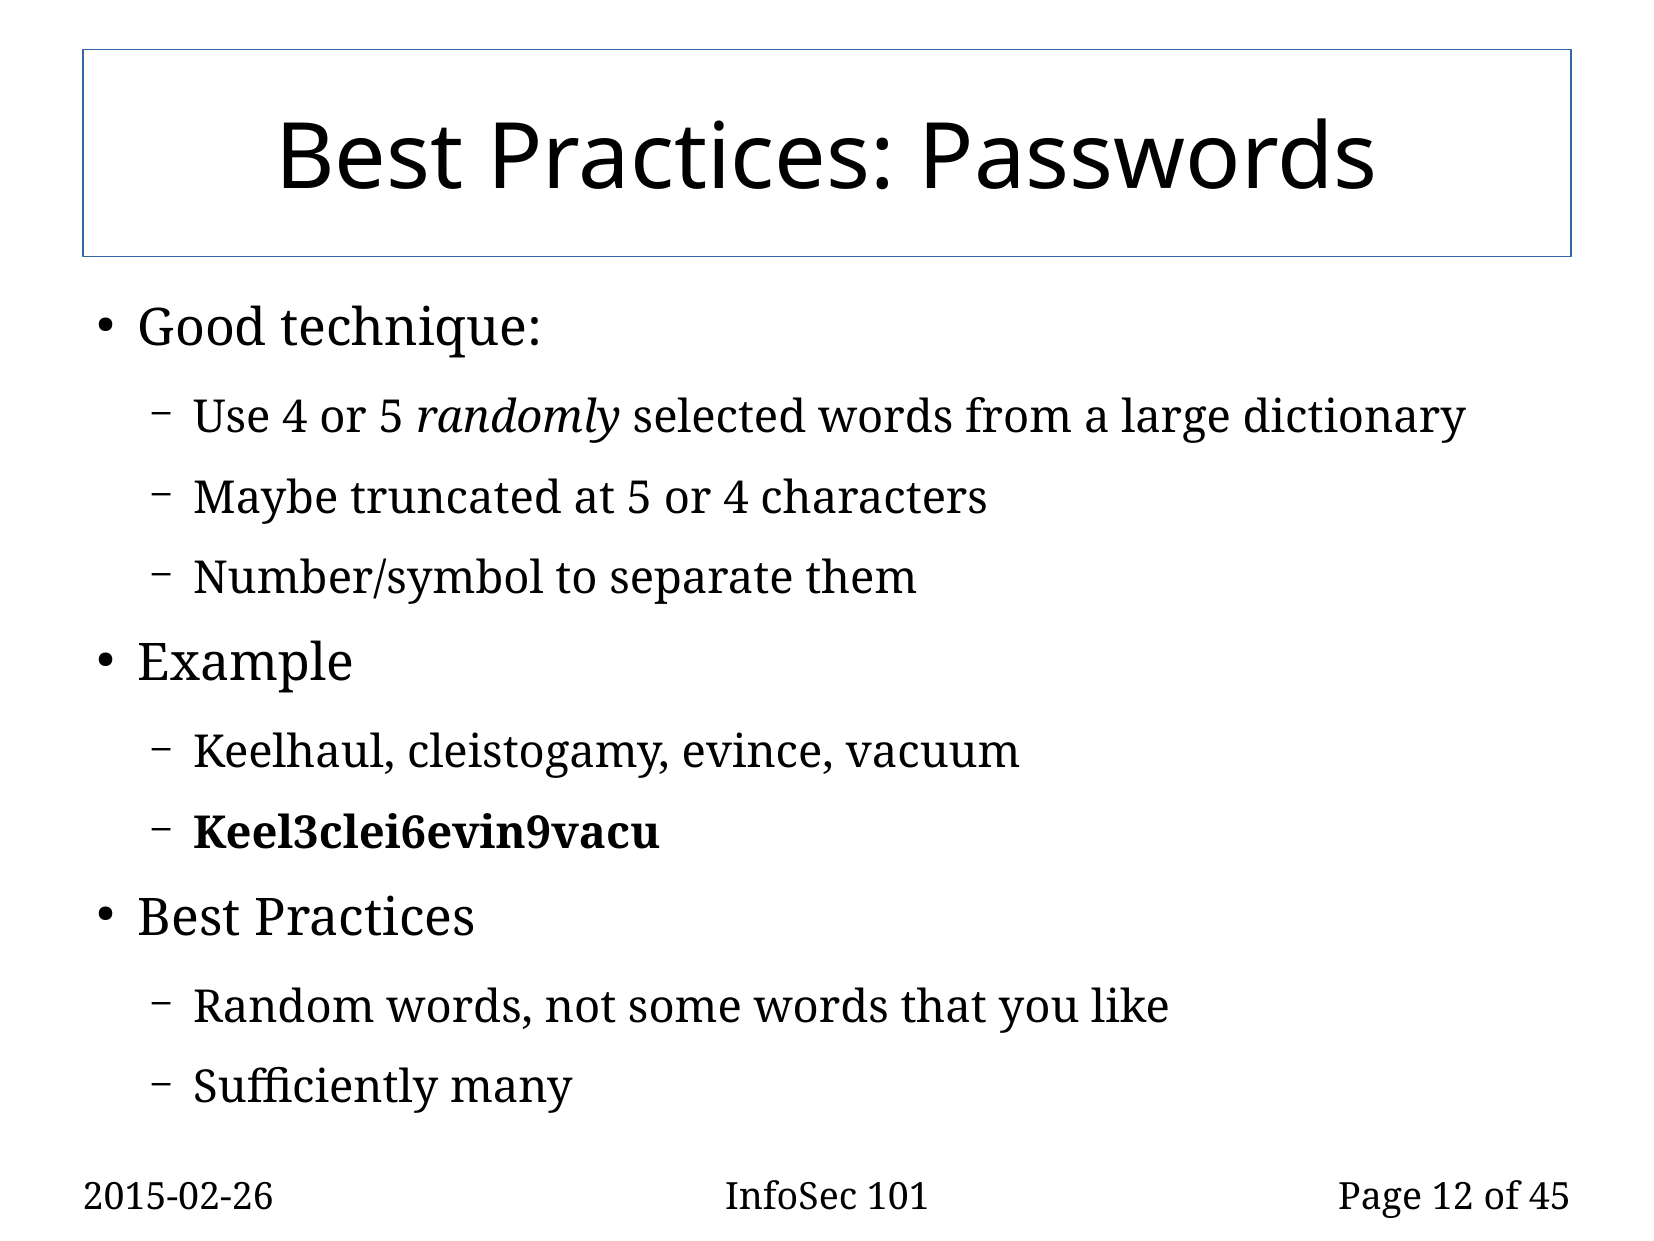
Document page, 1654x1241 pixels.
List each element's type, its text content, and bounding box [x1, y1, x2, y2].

list Good technique: Use 4 or 5 randomly selected words from a large dictionary Maybe truncated at 5 or 4 characters Number/symbol to separate them Example Keelhaul, cleistogamy, evince, vacuum Keel3clei6evin9vacu Best Practices Random words, not some words that you like Sufficiently many [82, 290, 1571, 1126]
title Best Practices: Passwords [82, 49, 1571, 257]
